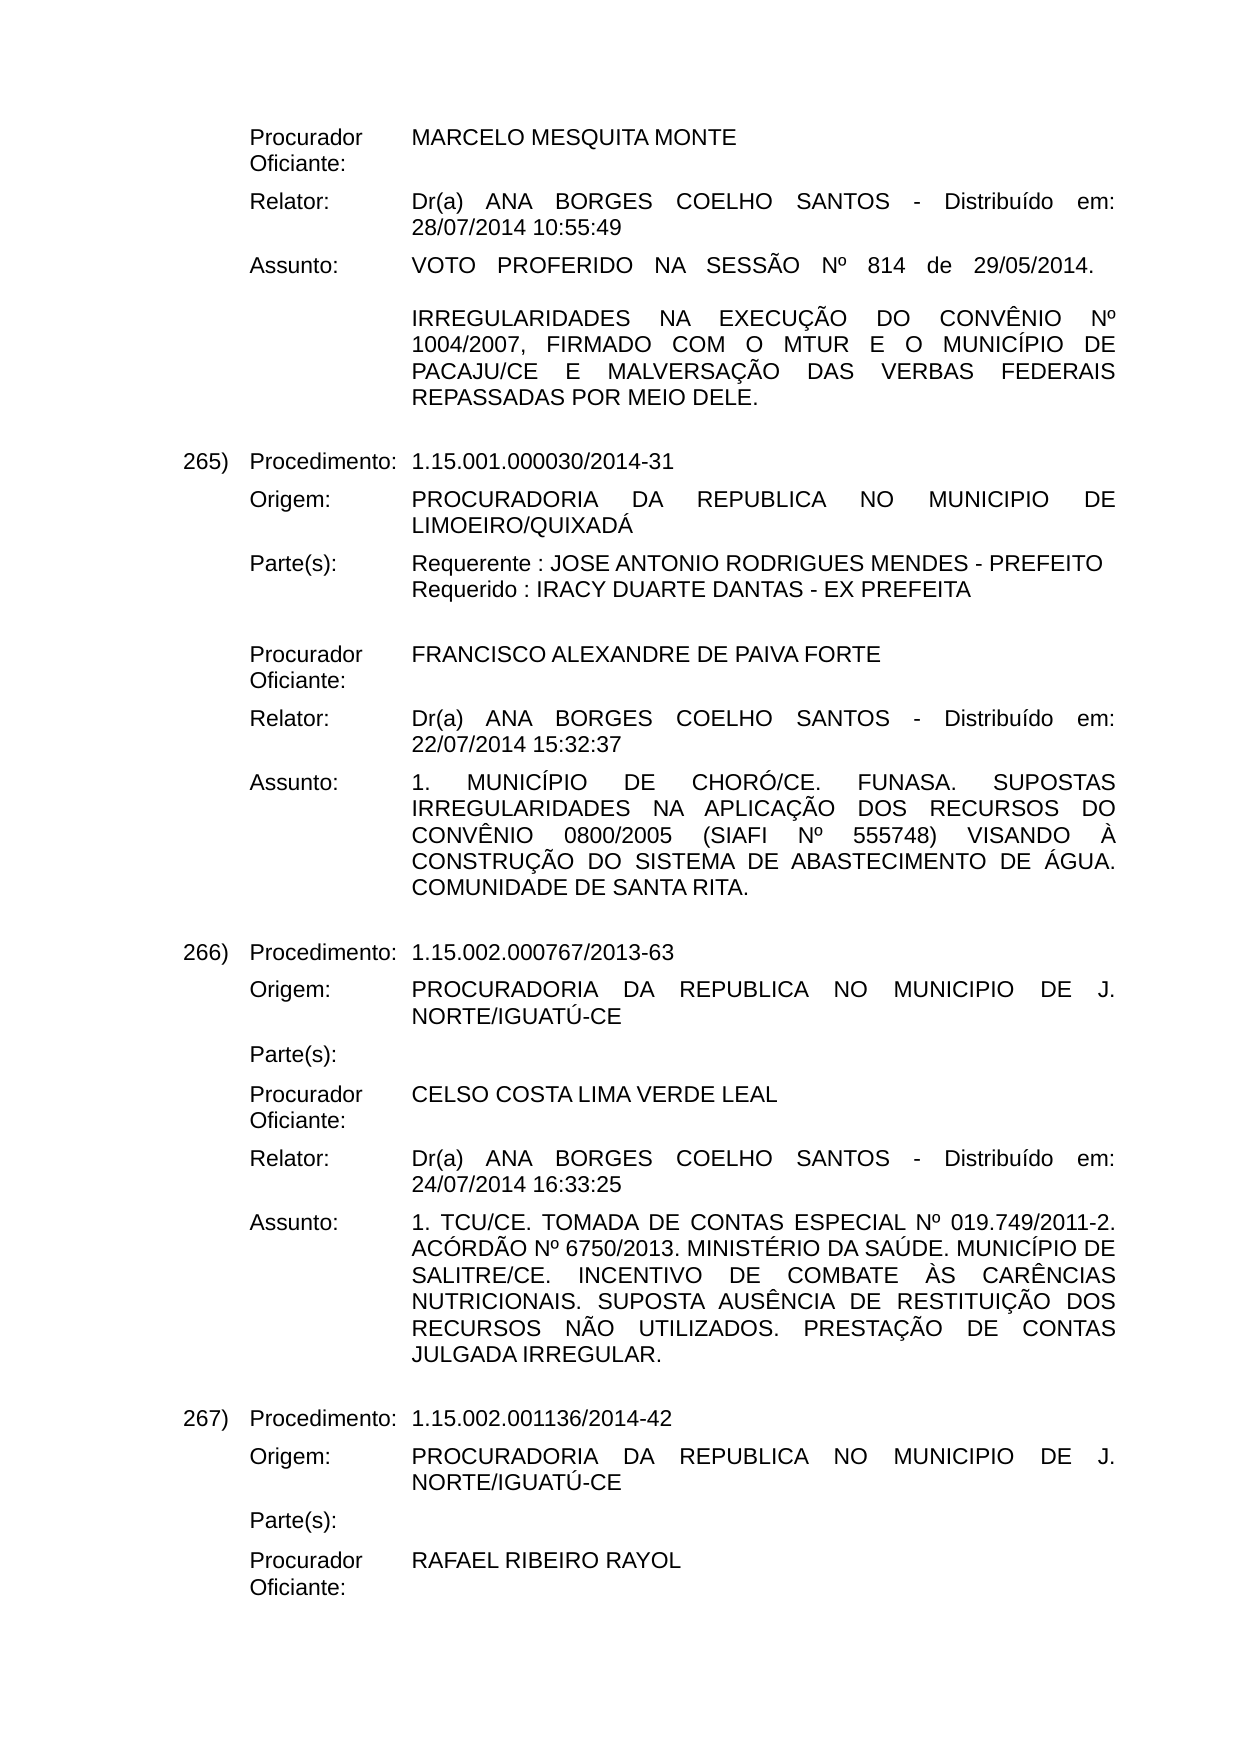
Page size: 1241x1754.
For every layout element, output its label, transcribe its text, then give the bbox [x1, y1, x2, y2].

table_cell PROCURADORIA DA REPUBLICA NO MUNICIPIO DE LIMOEIRO/QUIXADÁ [406, 480, 1122, 544]
table_cell [177, 1437, 244, 1501]
table_header 267) [177, 1399, 244, 1437]
table_header 1.15.002.000767/2013-63 [406, 933, 1122, 971]
table_cell Relator: [244, 1139, 406, 1203]
table_cell Parte(s): [244, 1501, 406, 1541]
table_cell [177, 1075, 244, 1139]
table_cell Procurador Oficiante: [244, 1541, 406, 1606]
table_cell Dr(a) ANA BORGES COELHO SANTOS - Distribuído em: 24/07/2014 16:33:25 [406, 1139, 1122, 1203]
table_header 1.15.001.000030/2014-31 [406, 443, 1122, 480]
table_cell [177, 246, 244, 416]
table_cell CELSO COSTA LIMA VERDE LEAL [406, 1075, 1122, 1139]
table_header 266) [177, 933, 244, 971]
table_cell 1. MUNICÍPIO DE CHORÓ/CE. FUNASA. SUPOSTAS IRREGULARIDADES NA APLICAÇÃO DOS RECURSOS DO CONVÊNIO 0800/2005 (SIAFI Nº 555748) VISANDO À CONSTRUÇÃO DO SISTEMA DE ABASTECIMENTO DE ÁGUA. COMUNIDADE DE SANTA RITA. [406, 763, 1122, 906]
table_cell Relator: [244, 699, 406, 763]
table_cell [177, 699, 244, 763]
table_cell Origem: [244, 1437, 406, 1501]
table_cell Procurador Oficiante: [244, 635, 406, 699]
table_header Procedimento: [244, 443, 406, 480]
table_cell [177, 1541, 244, 1606]
table_cell [406, 1035, 1122, 1075]
table_cell Assunto: [244, 763, 406, 906]
table_cell PROCURADORIA DA REPUBLICA NO MUNICIPIO DE J. NORTE/IGUATÚ-CE [406, 971, 1122, 1035]
table_header 1.15.002.001136/2014-42 [406, 1399, 1122, 1437]
table_cell Assunto: [244, 1203, 406, 1373]
table_cell [177, 1139, 244, 1203]
table_cell [406, 1501, 1122, 1541]
table_cell PROCURADORIA DA REPUBLICA NO MUNICIPIO DE J. NORTE/IGUATÚ-CE [406, 1437, 1122, 1501]
table_cell [177, 480, 244, 544]
table_cell [177, 763, 244, 906]
table_cell [177, 1035, 244, 1075]
table_cell Origem: [244, 480, 406, 544]
table_header 265) [177, 443, 244, 480]
table_cell [177, 1501, 244, 1541]
table_header Procedimento: [244, 933, 406, 971]
table_header Procedimento: [244, 1399, 406, 1437]
table_cell [177, 635, 244, 699]
table_cell [177, 118, 244, 182]
table_cell 1. TCU/CE. TOMADA DE CONTAS ESPECIAL Nº 019.749/2011-2. ACÓRDÃO Nº 6750/2013. MINISTÉRIO DA SAÚDE. MUNICÍPIO DE SALITRE/CE. INCENTIVO DE COMBATE ÀS CARÊNCIAS NUTRICIONAIS. SUPOSTA AUSÊNCIA DE RESTITUIÇÃO DOS RECURSOS NÃO UTILIZADOS. PRESTAÇÃO DE CONTAS JULGADA IRREGULAR. [406, 1203, 1122, 1373]
table_cell Dr(a) ANA BORGES COELHO SANTOS - Distribuído em: 22/07/2014 15:32:37 [406, 699, 1122, 763]
table_cell [177, 971, 244, 1035]
table_cell Requerente : JOSE ANTONIO RODRIGUES MENDES - PREFEITO Requerido : IRACY DUARTE DANTAS - EX PREFEITA [406, 544, 1122, 635]
table_cell [177, 182, 244, 246]
table_cell VOTO PROFERIDO NA SESSÃO Nº 814 de 29/05/2014. IRREGULARIDADES NA EXECUÇÃO DO CONVÊNIO Nº 1004/2007, FIRMADO COM O MTUR E O MUNICÍPIO DE PACAJU/CE E MALVERSAÇÃO DAS VERBAS FEDERAIS REPASSADAS POR MEIO DELE. [406, 246, 1122, 416]
table_cell Origem: [244, 971, 406, 1035]
table_cell Relator: [244, 182, 406, 246]
table_cell RAFAEL RIBEIRO RAYOL [406, 1541, 1122, 1606]
table_cell Parte(s): [244, 1035, 406, 1075]
table_cell FRANCISCO ALEXANDRE DE PAIVA FORTE [406, 635, 1122, 699]
table_cell Procurador Oficiante: [244, 1075, 406, 1139]
table_cell Procurador Oficiante: [244, 118, 406, 182]
table_cell Assunto: [244, 246, 406, 416]
table_cell MARCELO MESQUITA MONTE [406, 118, 1122, 182]
table_cell Parte(s): [244, 544, 406, 635]
table_cell [177, 1203, 244, 1373]
table_cell Dr(a) ANA BORGES COELHO SANTOS - Distribuído em: 28/07/2014 10:55:49 [406, 182, 1122, 246]
table_cell [177, 544, 244, 635]
